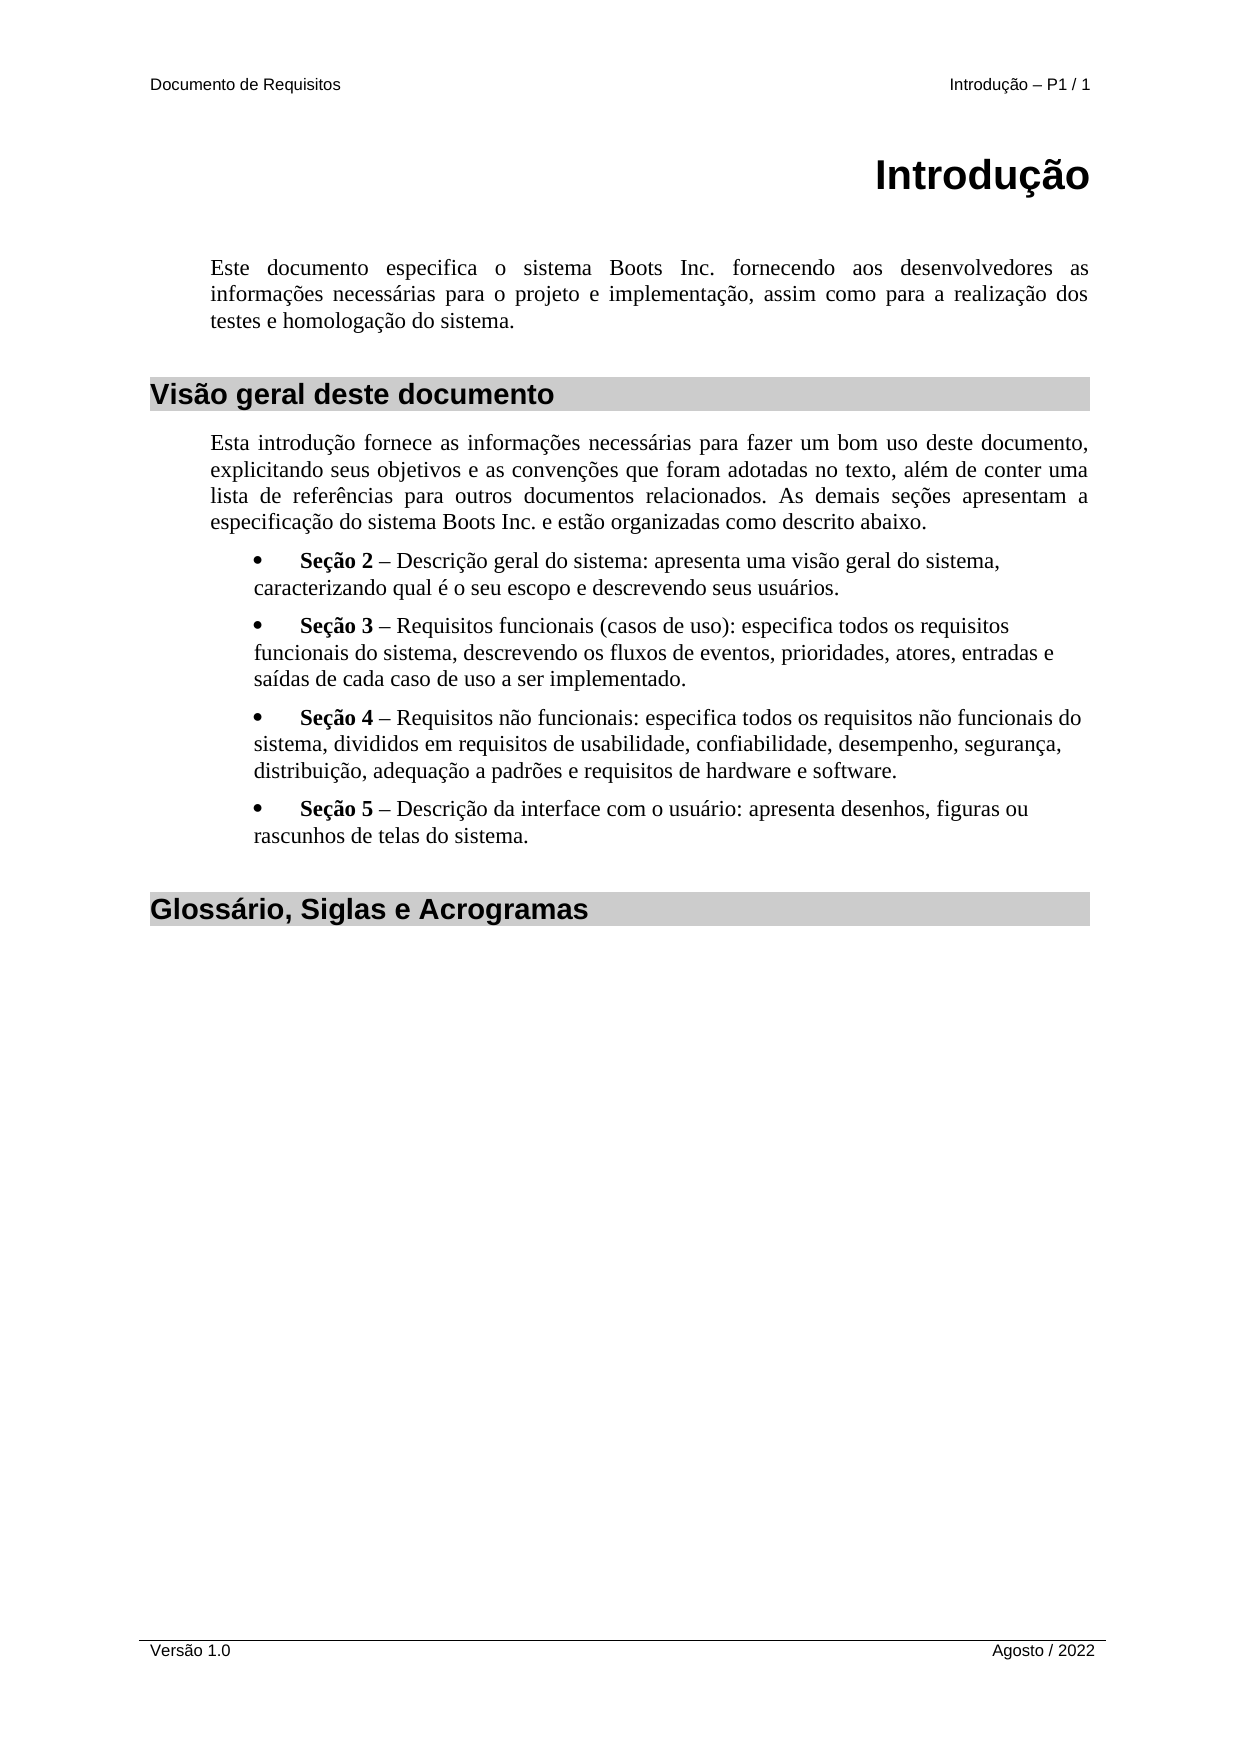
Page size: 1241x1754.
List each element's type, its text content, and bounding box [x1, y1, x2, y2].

subtitle Visão geral deste documento [150, 377, 1090, 411]
list Seção 3 – Requisitos funcionais (casos de uso): especifica todos os requisitos funcionais do sistema, descrevendo os fluxos de eventos, prioridades, atores, entradas e saídas de cada caso de uso a ser implementado. [253, 612, 1090, 691]
subtitle Glossário, Siglas e Acrogramas [150, 892, 1090, 926]
list Seção 5 – Descrição da interface com o usuário: apresenta desenhos, figuras ou rascunhos de telas do sistema. [253, 796, 1090, 848]
text Este documento especifica o sistema Boots Inc. fornecendo aos desenvolvedores as informações necessárias para o projeto e implementação, assim como para a realização dos testes e homologação do sistema. [210, 254, 1090, 333]
list Seção 2 – Descrição geral do sistema: apresenta uma visão geral do sistema, caracterizando qual é o seu escopo e descrevendo seus usuários. [253, 547, 1090, 600]
list Seção 4 – Requisitos não funcionais: especifica todos os requisitos não funcionais do sistema, divididos em requisitos de usabilidade, confiabilidade, desempenho, segurança, distribuição, adequação a padrões e requisitos de hardware e software. [253, 704, 1090, 783]
text Esta introdução fornece as informações necessárias para fazer um bom uso deste documento, explicitando seus objetivos e as convenções que foram adotadas no texto, além de conter uma lista de referências para outros documentos relacionados. As demais seções apresentam a especificação do sistema Boots Inc. e estão organizadas como descrito abaixo. [210, 429, 1090, 535]
subtitle Introdução [150, 150, 1090, 198]
